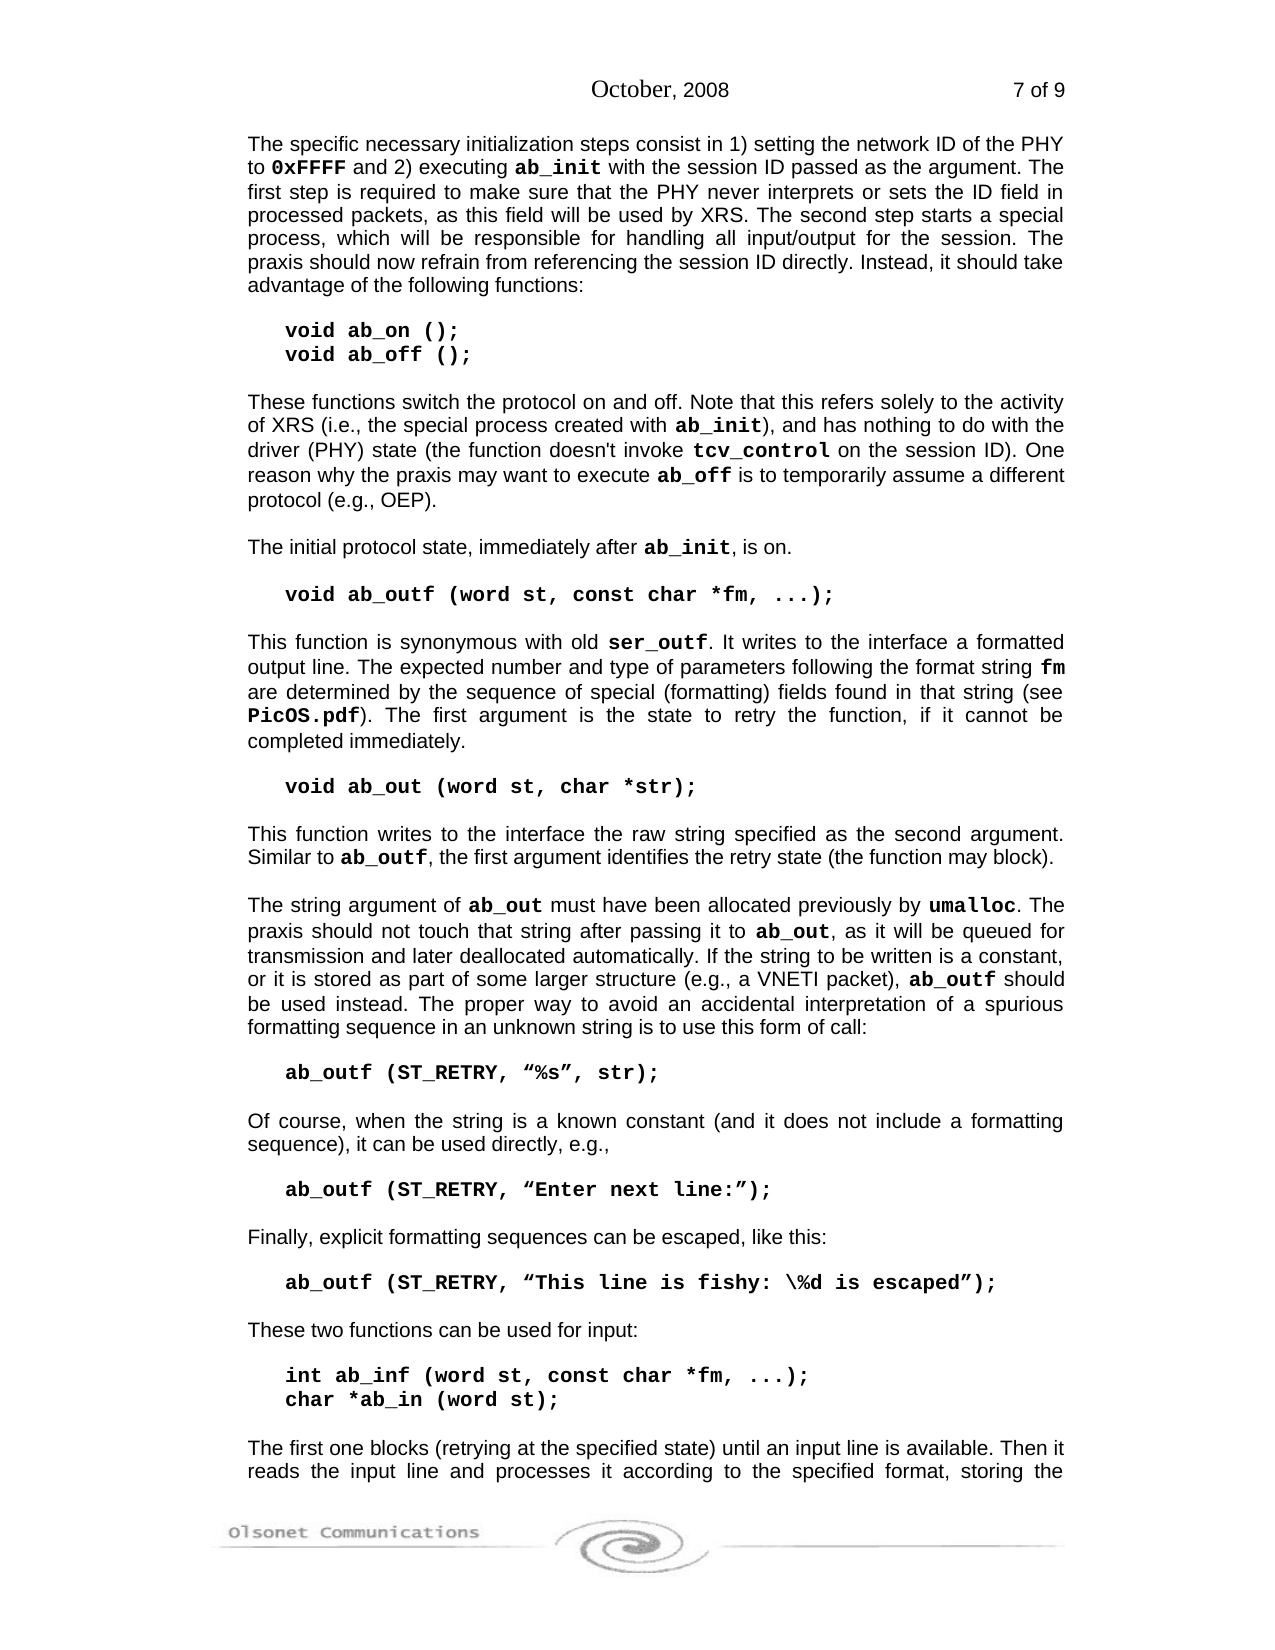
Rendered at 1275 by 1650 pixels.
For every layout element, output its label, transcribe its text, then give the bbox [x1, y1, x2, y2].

text void ab_on (); [285, 320, 1065, 343]
text This function is synonymous with old ser_outf. It writes to the interface a formatted output line. The expected number and type of parameters following the format string fm are determined by the sequence of special (formatting) fields found in that string (see PicOS.pdf). The first argument is the state to retry the function, if it cannot be completed immediately. [247, 631, 1065, 752]
text The first one blocks (retrying at the specified state) until an input line is available. Then it reads the input line and processes it according to the specified format, storing the [247, 1436, 1065, 1482]
text void ab_out (word st, char *str); [285, 776, 1065, 799]
text void ab_outf (word st, const char *fm, ...); [285, 584, 1065, 607]
text The string argument of ab_out must have been allocated previously by umalloc. The praxis should not touch that string after passing it to ab_out, as it will be queued for transmission and later deallocated automatically. If the string to be written is a constant, or it is stored as part of some larger structure (e.g., a VNETI packet), ab_outf should be used instead. The proper way to avoid an accidental interpretation of a spurious formatting sequence in an unknown string is to use this form of call: [247, 894, 1065, 1039]
text The initial protocol state, immediately after ab_init, is on. [247, 535, 1065, 561]
text ab_outf (ST_RETRY, “Enter next line:”); [285, 1179, 1065, 1202]
text Of course, when the string is a known constant (and it does not include a formatting sequence), it can be used directly, e.g., [247, 1109, 1065, 1156]
text These functions switch the protocol on and off. Note that this refers solely to the activity of XRS (i.e., the special process created with ab_init), and has nothing to do with the driver (PHY) state (the function doesn't invoke tcv_control on the session ID). One reason why the praxis may want to execute ab_off is to temporarily assume a different protocol (e.g., OEP). [247, 390, 1065, 512]
text ab_outf (ST_RETRY, “This line is fishy: \%d is escaped”); [285, 1272, 1065, 1296]
text Finally, explicit formatting sequences can be escaped, like this: [247, 1226, 1065, 1249]
text This function writes to the interface the raw string specified as the second argument. Similar to ab_outf, the first argument identifies the retry state (the function may block). [247, 822, 1065, 871]
picture [210, 1504, 1065, 1596]
text ab_outf (ST_RETRY, “%s”, str); [285, 1062, 1065, 1086]
text int ab_inf (word st, const char *fm, ...); [285, 1366, 1065, 1389]
text These two functions can be used for input: [247, 1319, 1065, 1342]
text void ab_off (); [285, 343, 1065, 367]
text The specific necessary initialization steps consist in 1) setting the network ID of the PHY to 0xFFFF and 2) executing ab_init with the session ID passed as the argument. The first step is required to make sure that the PHY never interprets or sets the ID field in processed packets, as this field will be used by XRS. The second step starts a special process, which will be responsible for handling all input/output for the session. The praxis should now refrain from referencing the session ID directly. Instead, it should take advantage of the following functions: [247, 132, 1065, 297]
text char *ab_in (word st); [285, 1389, 1065, 1413]
